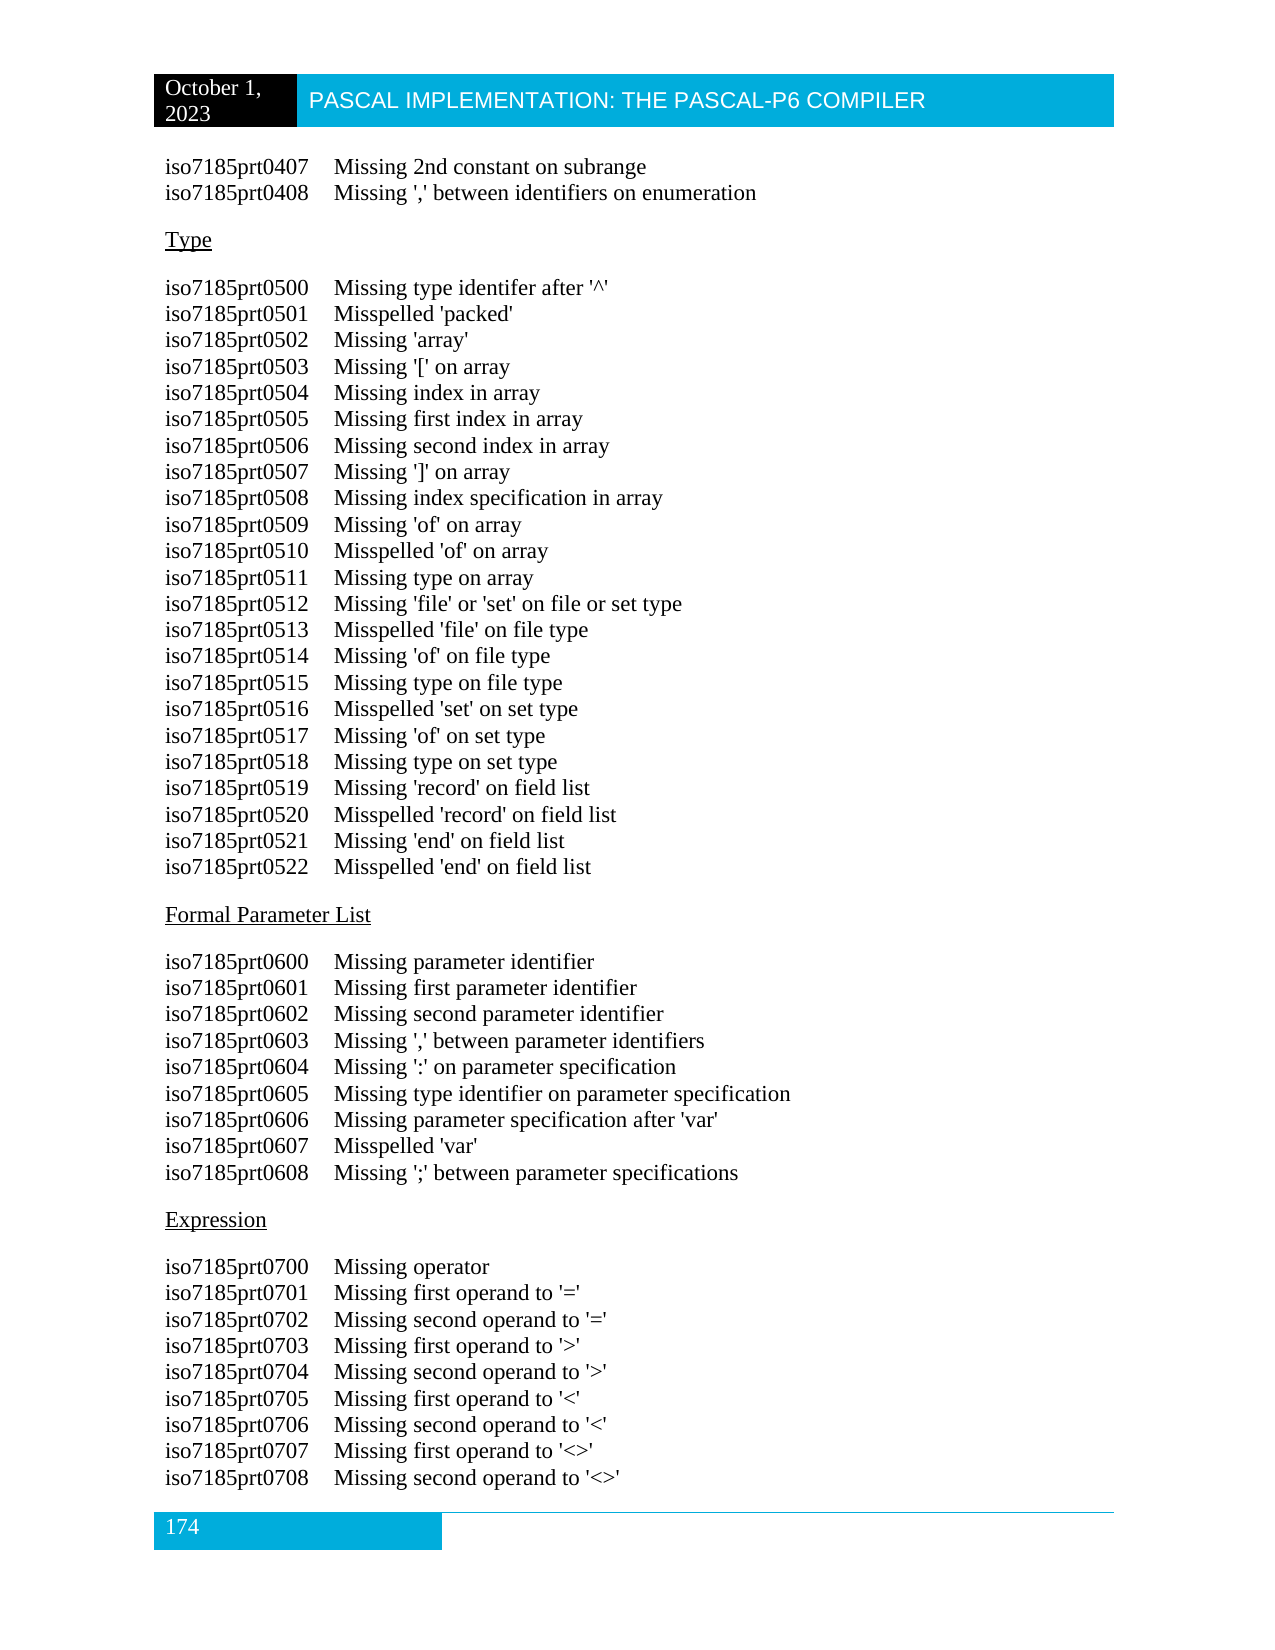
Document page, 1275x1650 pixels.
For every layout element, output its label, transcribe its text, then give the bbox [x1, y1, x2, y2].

text iso7185prt0702 Missing second operand to '=' [165, 1306, 1125, 1332]
text iso7185prt0607 Misspelled 'var' [165, 1132, 1125, 1159]
text iso7185prt0706 Missing second operand to '<' [165, 1411, 1125, 1437]
text iso7185prt0701 Missing first operand to '=' [165, 1279, 1125, 1306]
text iso7185prt0513 Misspelled 'file' on file type [165, 616, 1125, 643]
text iso7185prt0505 Missing first index in array [165, 405, 1125, 432]
text iso7185prt0510 Misspelled 'of' on array [165, 537, 1125, 563]
text iso7185prt0408 Missing ',' between identifiers on enumeration [165, 179, 1125, 206]
text iso7185prt0704 Missing second operand to '>' [165, 1358, 1125, 1385]
text iso7185prt0602 Missing second parameter identifier [165, 1001, 1125, 1027]
text iso7185prt0501 Misspelled 'packed' [165, 300, 1125, 326]
text iso7185prt0604 Missing ':' on parameter specification [165, 1053, 1125, 1079]
text Expression [165, 1206, 1125, 1232]
text iso7185prt0519 Missing 'record' on field list [165, 774, 1125, 801]
text Type [165, 226, 1125, 253]
text Formal Parameter List [165, 901, 1125, 927]
text iso7185prt0508 Missing index specification in array [165, 484, 1125, 511]
text iso7185prt0600 Missing parameter identifier [165, 948, 1125, 974]
text iso7185prt0605 Missing type identifier on parameter specification [165, 1079, 1125, 1106]
text iso7185prt0708 Missing second operand to '<>' [165, 1464, 1125, 1490]
text iso7185prt0514 Missing 'of' on file type [165, 643, 1125, 669]
text iso7185prt0703 Missing first operand to '>' [165, 1332, 1125, 1358]
text iso7185prt0608 Missing ';' between parameter specifications [165, 1159, 1125, 1185]
text iso7185prt0516 Misspelled 'set' on set type [165, 695, 1125, 722]
text iso7185prt0512 Missing 'file' or 'set' on file or set type [165, 590, 1125, 616]
text iso7185prt0506 Missing second index in array [165, 432, 1125, 458]
text iso7185prt0518 Missing type on set type [165, 748, 1125, 774]
text iso7185prt0601 Missing first parameter identifier [165, 974, 1125, 1001]
text iso7185prt0407 Missing 2nd constant on subrange [165, 153, 1125, 179]
text iso7185prt0511 Missing type on array [165, 563, 1125, 590]
text iso7185prt0603 Missing ',' between parameter identifiers [165, 1027, 1125, 1053]
text iso7185prt0507 Missing ']' on array [165, 458, 1125, 484]
text iso7185prt0509 Missing 'of' on array [165, 511, 1125, 537]
text iso7185prt0700 Missing operator [165, 1253, 1125, 1279]
text iso7185prt0705 Missing first operand to '<' [165, 1385, 1125, 1411]
text iso7185prt0503 Missing '[' on array [165, 353, 1125, 379]
text iso7185prt0504 Missing index in array [165, 379, 1125, 405]
text iso7185prt0521 Missing 'end' on field list [165, 827, 1125, 853]
text iso7185prt0522 Misspelled 'end' on field list [165, 853, 1125, 880]
text iso7185prt0520 Misspelled 'record' on field list [165, 801, 1125, 827]
text iso7185prt0500 Missing type identifer after '^' [165, 274, 1125, 300]
text iso7185prt0515 Missing type on file type [165, 669, 1125, 695]
text iso7185prt0707 Missing first operand to '<>' [165, 1437, 1125, 1464]
text iso7185prt0502 Missing 'array' [165, 326, 1125, 353]
text iso7185prt0606 Missing parameter specification after 'var' [165, 1106, 1125, 1132]
text iso7185prt0517 Missing 'of' on set type [165, 722, 1125, 748]
